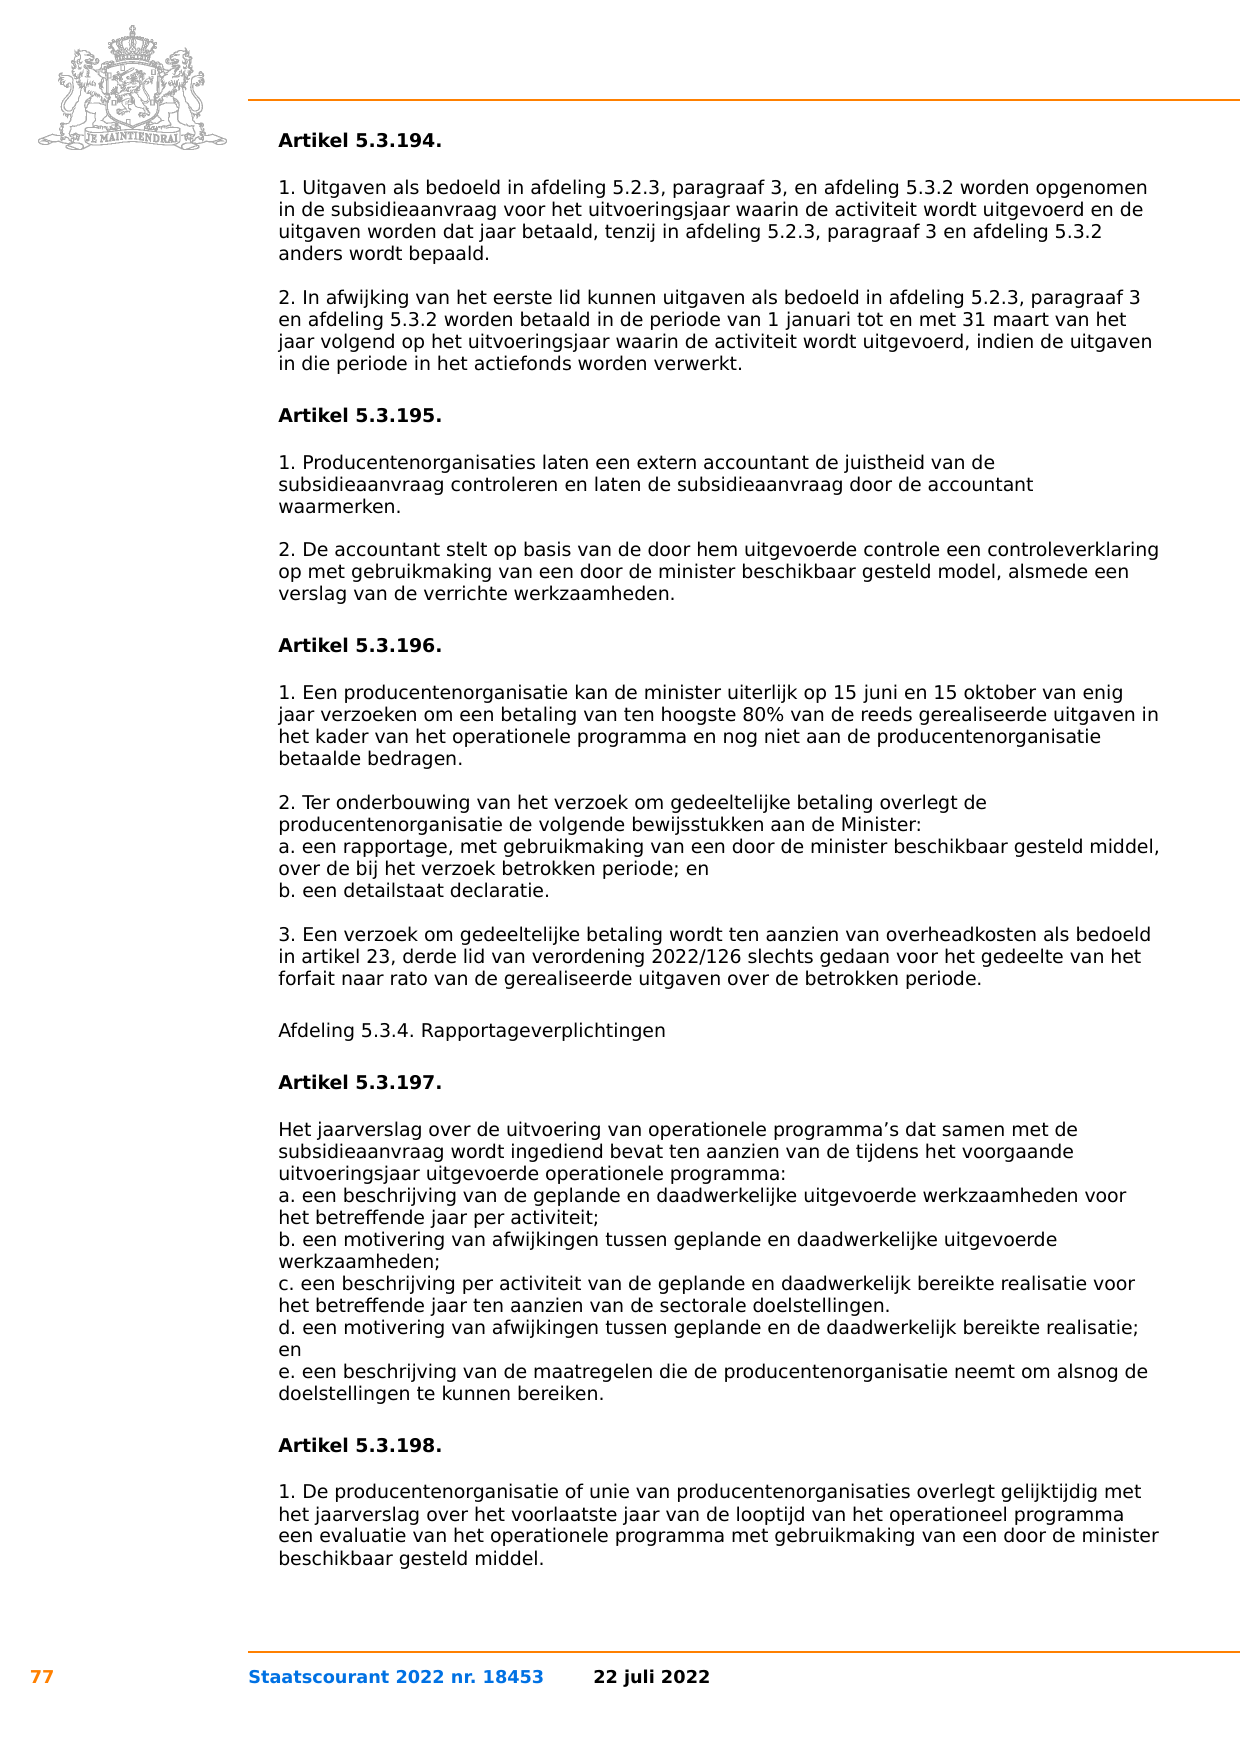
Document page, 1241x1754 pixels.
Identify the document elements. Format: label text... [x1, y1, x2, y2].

text 1. Producentenorganisaties laten een extern accountant de juistheid van de subsidieaanvraag controleren en laten de subsidieaanvraag door de accountant waarmerken. [278, 452, 1163, 517]
subtitle Artikel 5.3.198. [278, 1434, 1163, 1456]
text c. een beschrijving per activiteit van de geplande en daadwerkelijk bereikte realisatie voor het betreffende jaar ten aanzien van de sectorale doelstellingen. [278, 1273, 1163, 1317]
subtitle Afdeling 5.3.4. Rapportageverplichtingen [278, 1020, 1163, 1042]
text a. een beschrijving van de geplande en daadwerkelijke uitgevoerde werkzaamheden voor het betreffende jaar per activiteit; [278, 1185, 1163, 1229]
subtitle Artikel 5.3.197. [278, 1072, 1163, 1094]
text d. een motivering van afwijkingen tussen geplande en de daadwerkelijk bereikte realisatie; en [278, 1317, 1163, 1361]
text 3. Een verzoek om gedeeltelijke betaling wordt ten aanzien van overheadkosten als bedoeld in artikel 23, derde lid van verordening 2022/126 slechts gedaan voor het gedeelte van het forfait naar rato van de gerealiseerde uitgaven over de betrokken periode. [278, 924, 1163, 990]
text e. een beschrijving van de maatregelen die de producentenorganisatie neemt om alsnog de doelstellingen te kunnen bereiken. [278, 1361, 1163, 1404]
picture [38, 25, 227, 150]
text 2. Ter onderbouwing van het verzoek om gedeeltelijke betaling overlegt de producentenorganisatie de volgende bewijsstukken aan de Minister: [278, 792, 1163, 836]
text 1. Uitgaven als bedoeld in afdeling 5.2.3, paragraaf 3, en afdeling 5.3.2 worden opgenomen in de subsidieaanvraag voor het uitvoeringsjaar waarin de activiteit wordt uitgevoerd en de uitgaven worden dat jaar betaald, tenzij in afdeling 5.2.3, paragraaf 3 en afdeling 5.3.2 anders wordt bepaald. [278, 177, 1163, 265]
subtitle Artikel 5.3.195. [278, 404, 1163, 427]
text b. een detailstaat declaratie. [278, 880, 1163, 902]
subtitle Artikel 5.3.194. [278, 130, 1163, 152]
text 1. De producentenorganisatie of unie van producentenorganisaties overlegt gelijktijdig met het jaarverslag over het voorlaatste jaar van de looptijd van het operationeel programma een evaluatie van het operationele programma met gebruikmaking van een door de minister beschikbaar gesteld middel. [278, 1481, 1163, 1569]
subtitle Artikel 5.3.196. [278, 635, 1163, 657]
text Het jaarverslag over de uitvoering van operationele programma’s dat samen met de subsidieaanvraag wordt ingediend bevat ten aanzien van de tijdens het voorgaande uitvoeringsjaar uitgevoerde operationele programma: [278, 1119, 1163, 1185]
text 2. In afwijking van het eerste lid kunnen uitgaven als bedoeld in afdeling 5.2.3, paragraaf 3 en afdeling 5.3.2 worden betaald in de periode van 1 januari tot en met 31 maart van het jaar volgend op het uitvoeringsjaar waarin de activiteit wordt uitgevoerd, indien de uitgaven in die periode in het actiefonds worden verwerkt. [278, 287, 1163, 374]
text 2. De accountant stelt op basis van de door hem uitgevoerde controle een controleverklaring op met gebruikmaking van een door de minister beschikbaar gesteld model, alsmede een verslag van de verrichte werkzaamheden. [278, 539, 1163, 605]
text a. een rapportage, met gebruikmaking van een door de minister beschikbaar gesteld middel, over de bij het verzoek betrokken periode; en [278, 836, 1163, 880]
text 1. Een producentenorganisatie kan de minister uiterlijk op 15 juni en 15 oktober van enig jaar verzoeken om een betaling van ten hoogste 80% van de reeds gerealiseerde uitgaven in het kader van het operationele programma en nog niet aan de producentenorganisatie betaalde bedragen. [278, 682, 1163, 770]
text b. een motivering van afwijkingen tussen geplande en daadwerkelijke uitgevoerde werkzaamheden; [278, 1229, 1163, 1273]
